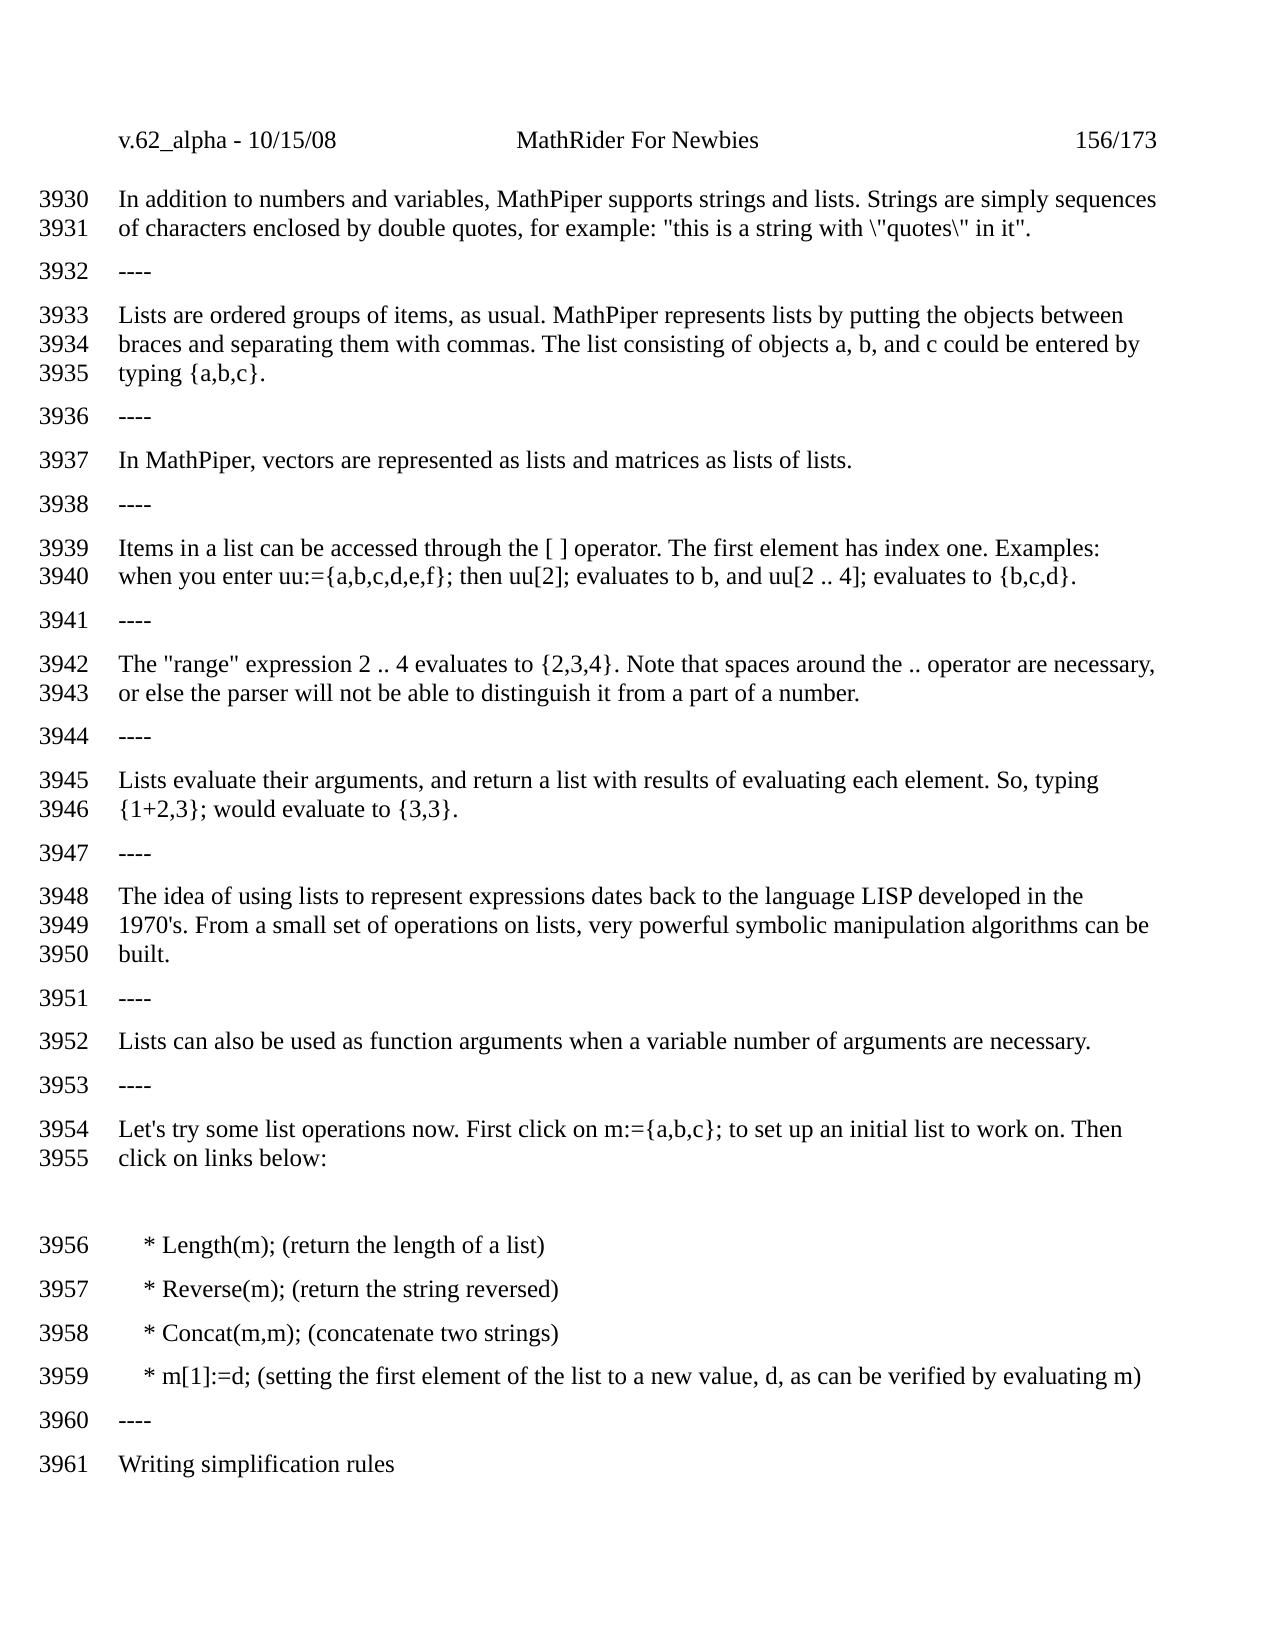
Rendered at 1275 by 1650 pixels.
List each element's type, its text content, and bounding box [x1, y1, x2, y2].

text ---- [118, 1070, 1157, 1099]
text Let's try some list operations now. First click on m:={a,b,c}; to set up an initial list to work on. Then click on links below: [118, 1114, 1157, 1171]
text Lists can also be used as function arguments when a variable number of arguments are necessary. [118, 1026, 1157, 1055]
text * m[1]:=d; (setting the first element of the list to a new value, d, as can be verified by evaluating m) [118, 1361, 1157, 1390]
text ---- [118, 489, 1157, 518]
text ---- [118, 1405, 1157, 1434]
text ---- [118, 256, 1157, 285]
text In MathPiper, vectors are represented as lists and matrices as lists of lists. [118, 445, 1157, 474]
text ---- [118, 605, 1157, 634]
text The "range" expression 2 .. 4 evaluates to {2,3,4}. Note that spaces around the .. operator are necessary, or else the parser will not be able to distinguish it from a part of a number. [118, 649, 1157, 706]
text * Concat(m,m); (concatenate two strings) [118, 1318, 1157, 1346]
text In addition to numbers and variables, MathPiper supports strings and lists. Strings are simply sequences of characters enclosed by double quotes, for example: "this is a string with \"quotes\" in it". [118, 184, 1157, 241]
text * Length(m); (return the length of a list) [118, 1230, 1157, 1259]
text Lists evaluate their arguments, and return a list with results of evaluating each element. So, typing {1+2,3}; would evaluate to {3,3}. [118, 765, 1157, 823]
text ---- [118, 983, 1157, 1011]
text Writing simplification rules [118, 1449, 1157, 1478]
text ---- [118, 721, 1157, 750]
text The idea of using lists to represent expressions dates back to the language LISP developed in the 1970's. From a small set of operations on lists, very powerful symbolic manipulation algorithms can be built. [118, 881, 1157, 968]
text Items in a list can be accessed through the [ ] operator. The first element has index one. Examples: when you enter uu:={a,b,c,d,e,f}; then uu[2]; evaluates to b, and uu[2 .. 4]; evaluates to {b,c,d}. [118, 533, 1157, 590]
text Lists are ordered groups of items, as usual. MathPiper represents lists by putting the objects between braces and separating them with commas. The list consisting of objects a, b, and c could be entered by typing {a,b,c}. [118, 300, 1157, 386]
text * Reverse(m); (return the string reversed) [118, 1274, 1157, 1303]
text ---- [118, 838, 1157, 866]
text ---- [118, 401, 1157, 430]
